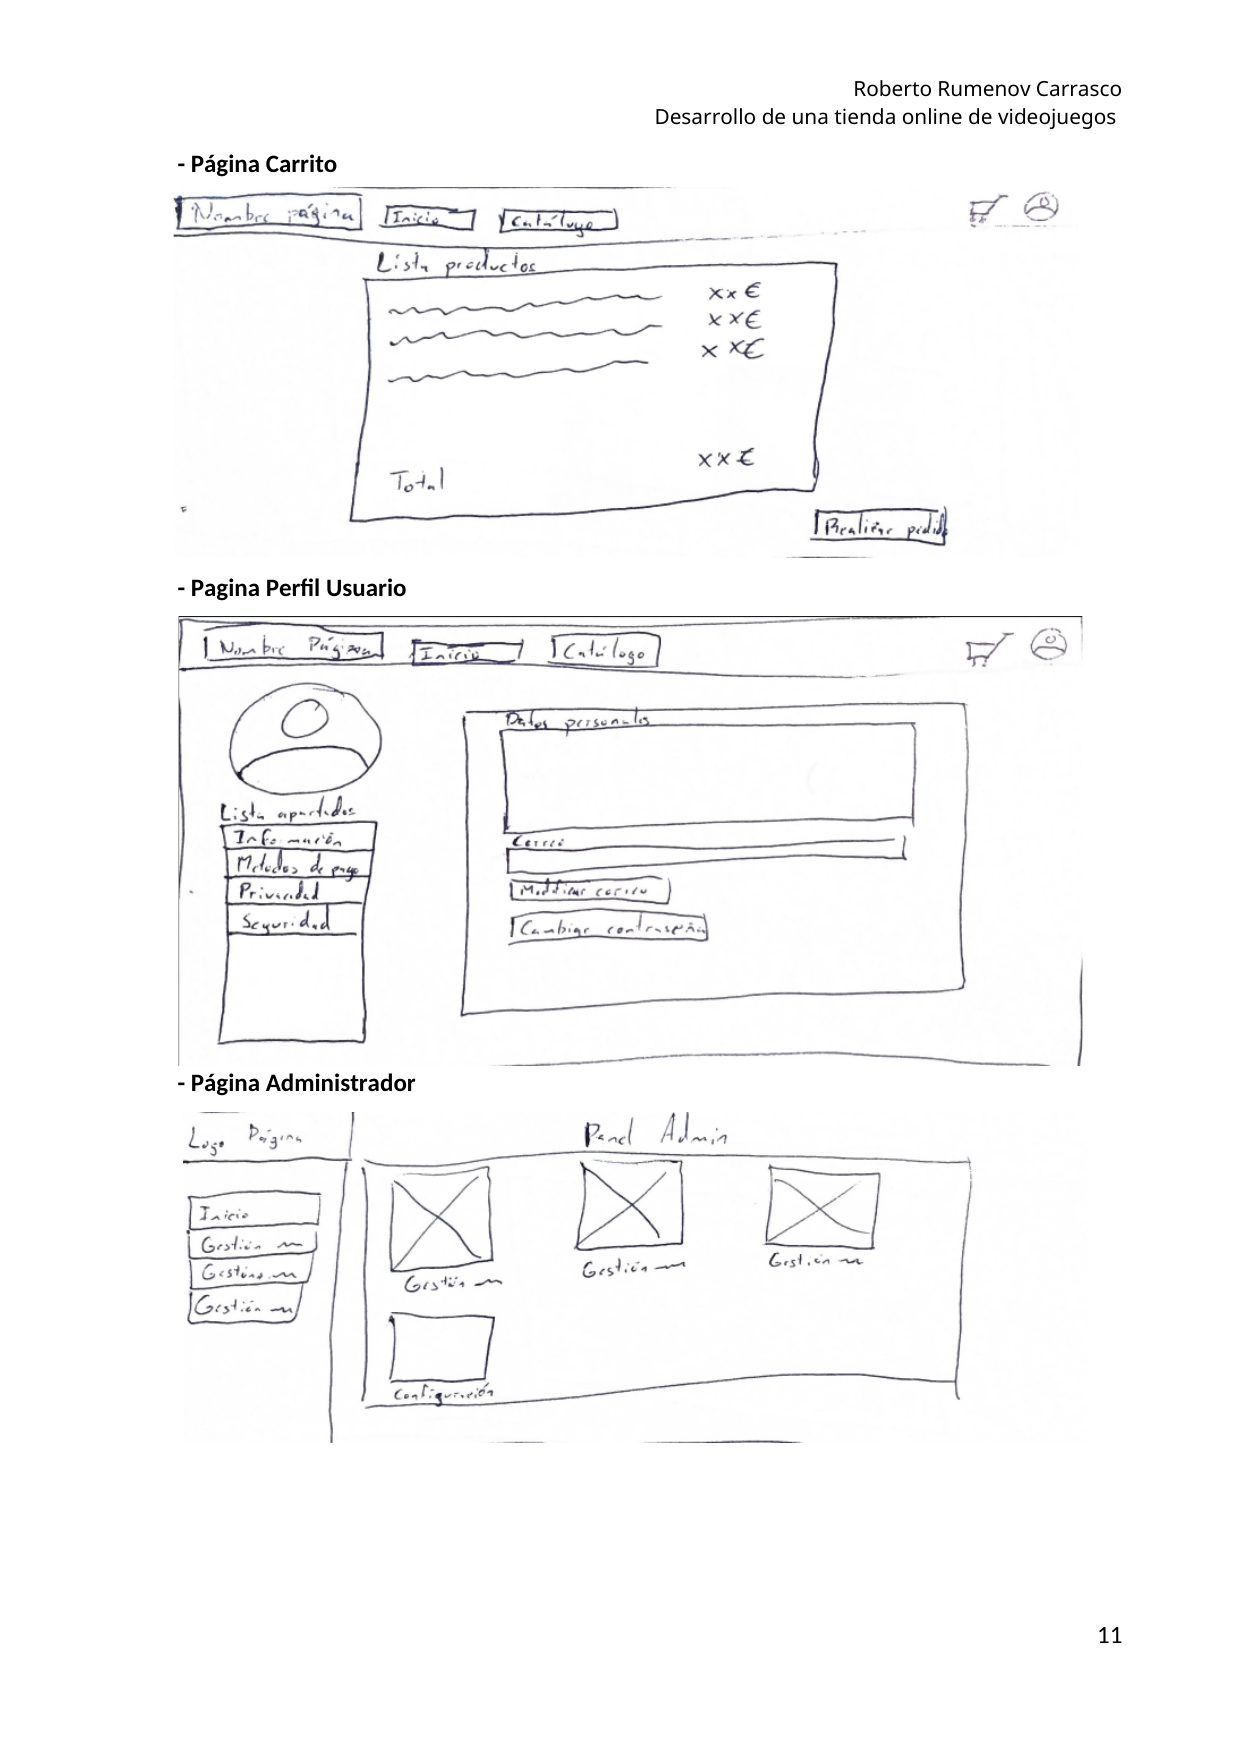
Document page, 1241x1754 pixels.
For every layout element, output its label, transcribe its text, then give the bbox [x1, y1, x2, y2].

picture [182, 1112, 1088, 1443]
picture [178, 616, 1083, 1066]
text - Página Administrador [177, 1067, 1122, 1098]
picture [173, 187, 1079, 558]
text - Pagina Perfil Usuario [177, 572, 1122, 603]
text - Página Carrito [177, 148, 1122, 178]
